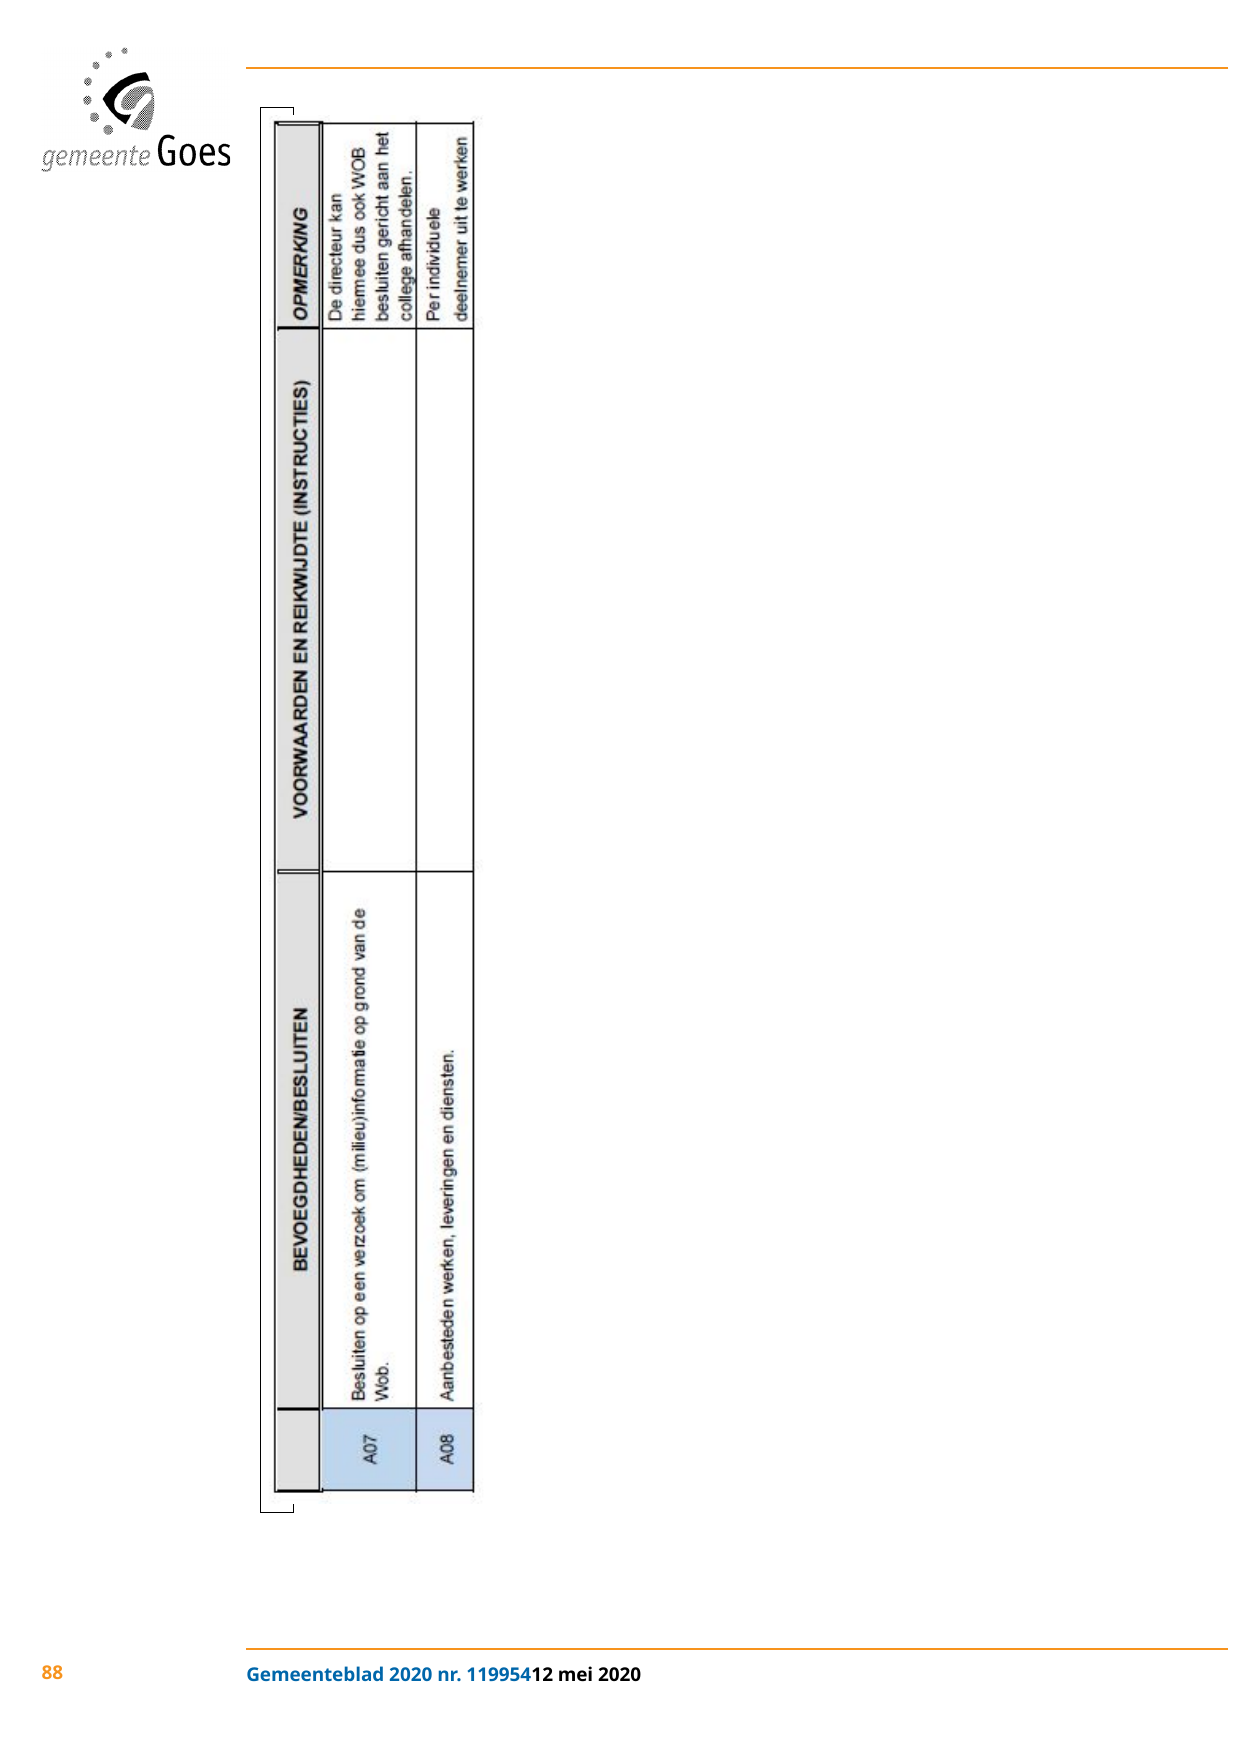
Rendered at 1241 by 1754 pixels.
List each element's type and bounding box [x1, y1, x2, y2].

picture [41, 47, 231, 172]
picture [268, 115, 484, 1504]
